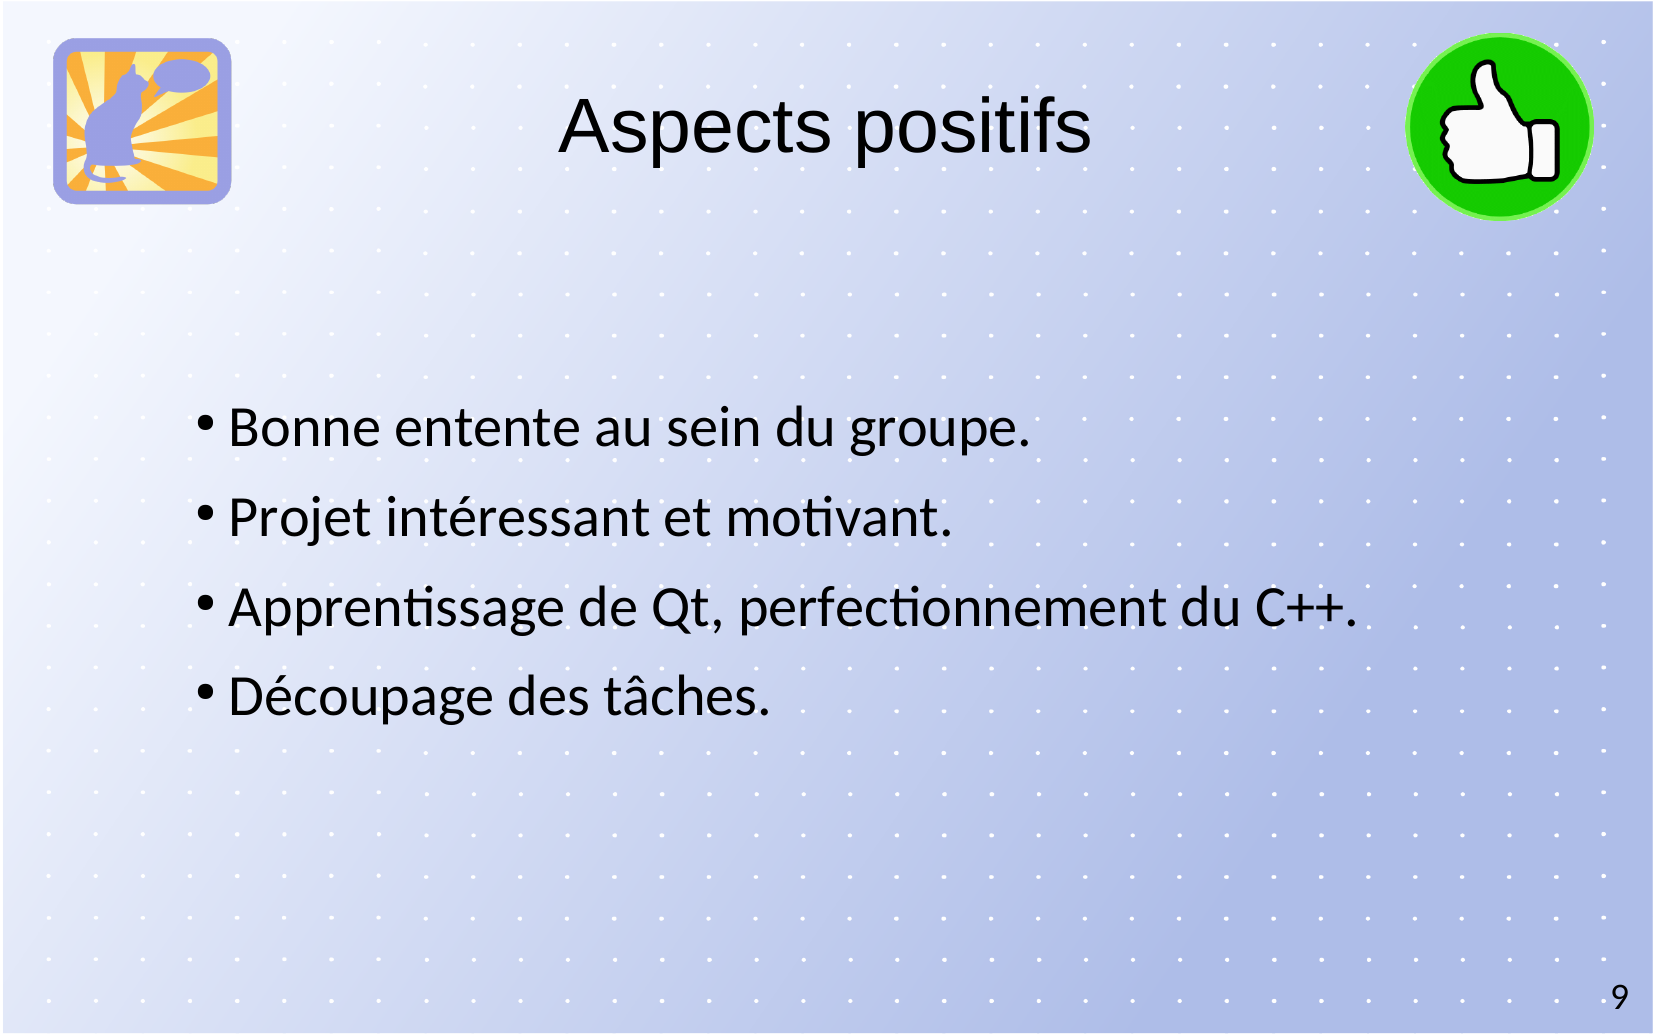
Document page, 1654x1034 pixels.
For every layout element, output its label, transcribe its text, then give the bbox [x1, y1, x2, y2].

picture [47, 32, 237, 210]
text_box Aspects positifs [82, 41, 1405, 214]
text_box Bonne entente au sein du groupe. Projet intéressant et motivant. Apprentissage de Qt, perfectionnement du C++. Découpage des tâches. [82, 295, 1595, 895]
text_box 9 [1595, 964, 1642, 1025]
picture [1405, 33, 1595, 222]
